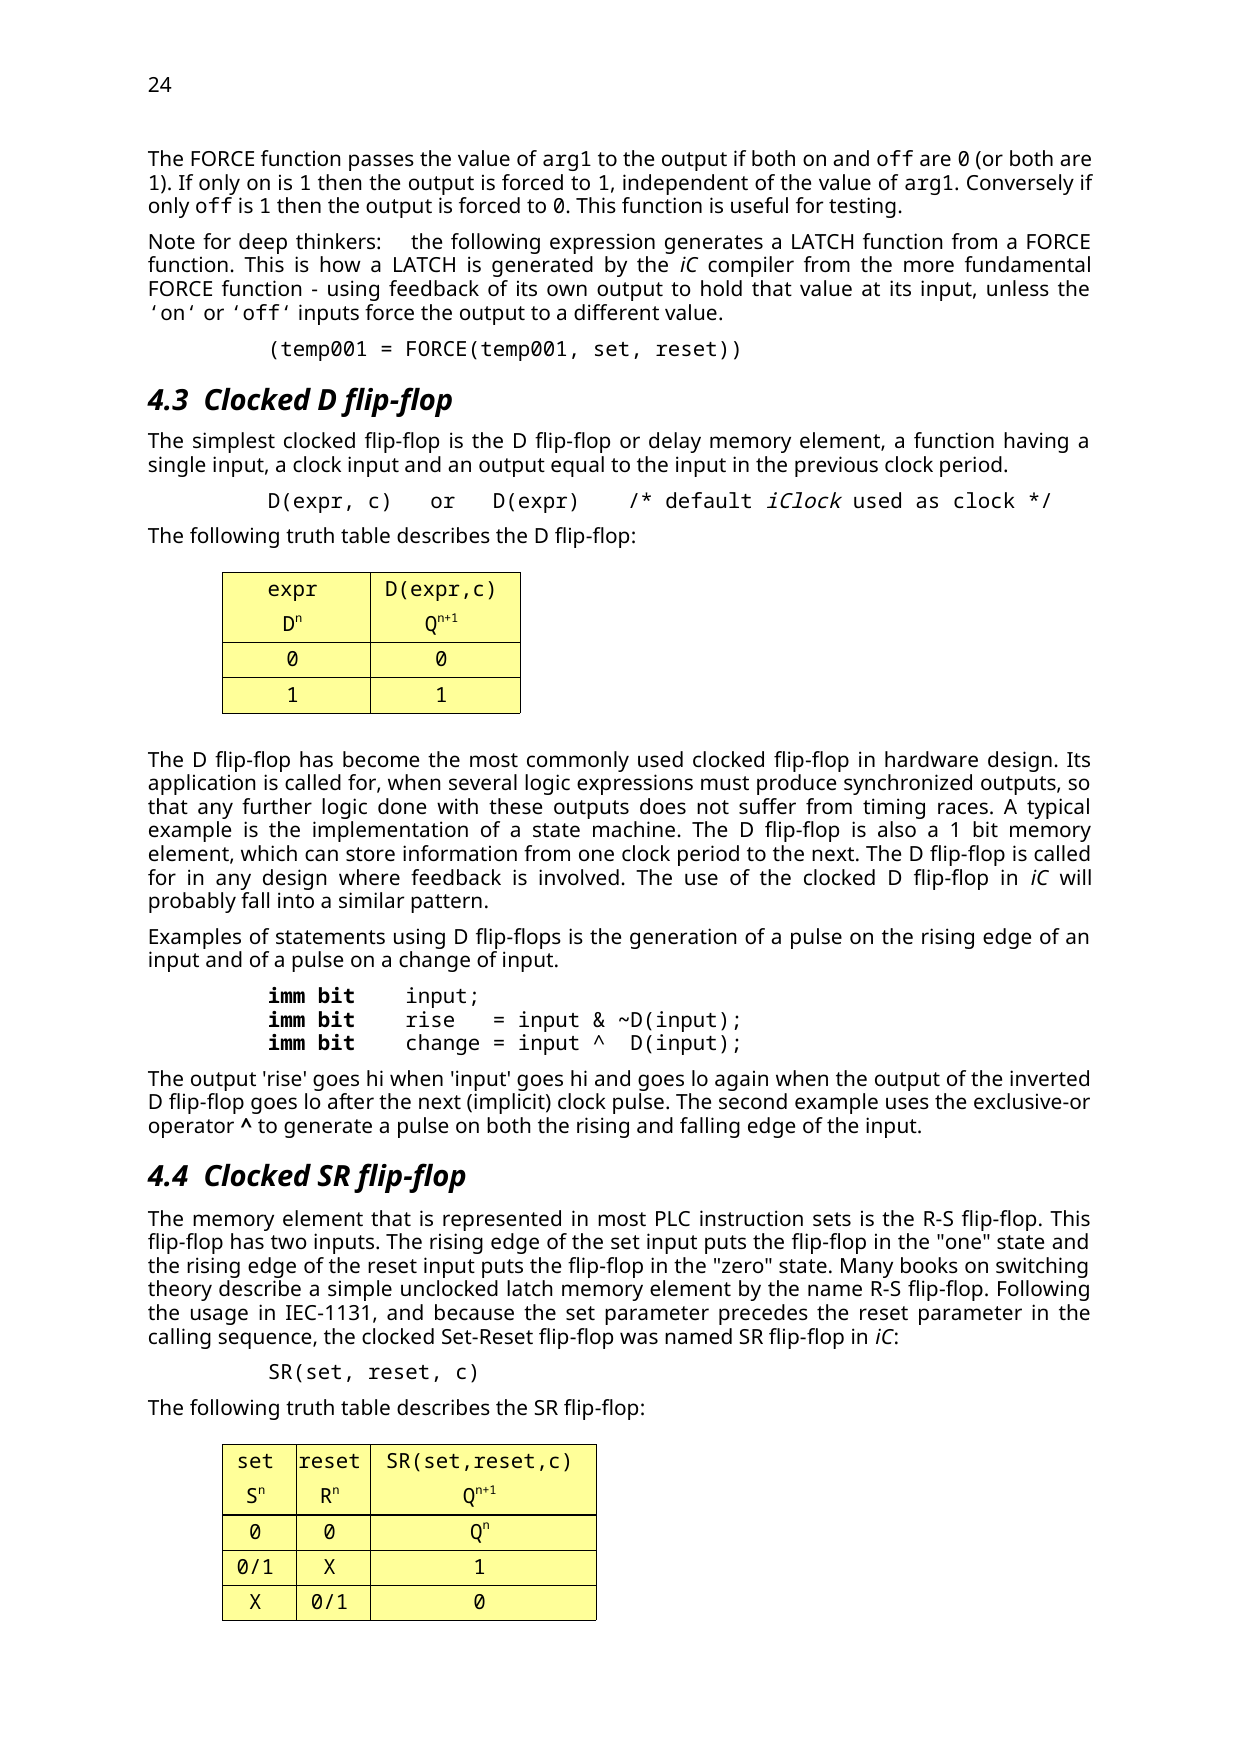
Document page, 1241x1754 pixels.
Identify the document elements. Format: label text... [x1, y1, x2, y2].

table_cell 0 [371, 643, 520, 677]
text Examples of statements using D flip-flops is the generation of a pulse on the rising edge of an input and of a pulse on a change of input. [148, 925, 1092, 973]
table_cell 1 [371, 678, 520, 713]
table_header reset [297, 1445, 370, 1479]
text D(expr, c) or D(expr) /* default iClock used as clock */ [268, 489, 1092, 513]
table_cell Rn [297, 1479, 370, 1514]
subtitle Clocked D flip-flop [148, 379, 1092, 418]
table_cell X [223, 1586, 296, 1620]
text The memory element that is represented in most PLC instruction sets is the R-S flip-flop. This flip-flop has two inputs. The rising edge of the set input puts the flip-flop in the "one" state and the rising edge of the reset input puts the flip-flop in the "zero" state. Many books on switching theory describe a simple unclocked latch memory element by the name R-S flip-flop. Following the usage in IEC-1131, and because the set parameter precedes the reset parameter in the calling sequence, the clocked Set-Reset flip-flop was named SR flip-flop in iC: [148, 1207, 1092, 1349]
table_cell 0/1 [297, 1586, 370, 1620]
subtitle Clocked SR flip-flop [148, 1156, 1092, 1195]
table_cell Sn [223, 1479, 296, 1514]
text (temp001 = FORCE(temp001, set, reset)) [268, 337, 1092, 361]
table_cell 0 [223, 1516, 296, 1550]
table_header set [223, 1445, 296, 1479]
table_cell 0 [371, 1586, 596, 1620]
table_cell 0/1 [223, 1551, 296, 1585]
table_cell Dn [223, 607, 370, 642]
text Note for deep thinkers: the following expression generates a LATCH function from a FORCE function. This is how a LATCH is generated by the iC compiler from the more fundamental FORCE function - using feedback of its own output to hold that value at its input, unless the ‘on‘ or ‘off‘ inputs force the output to a different value. [148, 230, 1092, 325]
table_cell 1 [223, 678, 370, 713]
table_cell X [297, 1551, 370, 1585]
text The following truth table describes the D flip-flop: [148, 524, 1092, 548]
table_cell 1 [371, 1551, 596, 1585]
text The simplest clocked flip-flop is the D flip-flop or delay memory element, a function having a single input, a clock input and an output equal to the input in the previous clock period. [148, 430, 1092, 477]
text SR(set, reset, c) [268, 1361, 1092, 1384]
table_cell Qn [371, 1516, 596, 1550]
table_cell Qn+1 [371, 1479, 596, 1514]
table_cell 0 [297, 1516, 370, 1550]
text imm bit input; imm bit rise = input & ~D(input); imm bit change = input ^ D(input); [268, 984, 1092, 1055]
text The FORCE function passes the value of arg1 to the output if both on and off are 0 (or both are 1). If only on is 1 then the output is forced to 1, independent of the value of arg1. Conversely if only off is 1 then the output is forced to 0. This function is useful for testing. [148, 148, 1092, 219]
table_header SR(set,reset,c) [371, 1445, 596, 1479]
table_header expr [223, 573, 370, 607]
text The D flip-flop has become the most commonly used clocked flip-flop in hardware design. Its application is called for, when several logic expressions must produce synchronized outputs, so that any further logic done with these outputs does not suffer from timing races. A typical example is the implementation of a state machine. The D flip-flop is also a 1 bit memory element, which can store information from one clock period to the next. The D flip-flop is called for in any design where feedback is involved. The use of the clocked D flip-flop in iC will probably fall into a similar pattern. [148, 748, 1092, 914]
text The following truth table describes the SR flip-flop: [148, 1396, 1092, 1420]
table_header D(expr,c) [371, 573, 520, 607]
text The output 'rise' goes hi when 'input' goes hi and goes lo again when the output of the inverted D flip-flop goes lo after the next (implicit) clock pulse. The second example uses the exclusive-or operator ^ to generate a pulse on both the rising and falling edge of the input. [148, 1067, 1092, 1138]
table_cell Qn+1 [371, 607, 520, 642]
table_cell 0 [223, 643, 370, 677]
